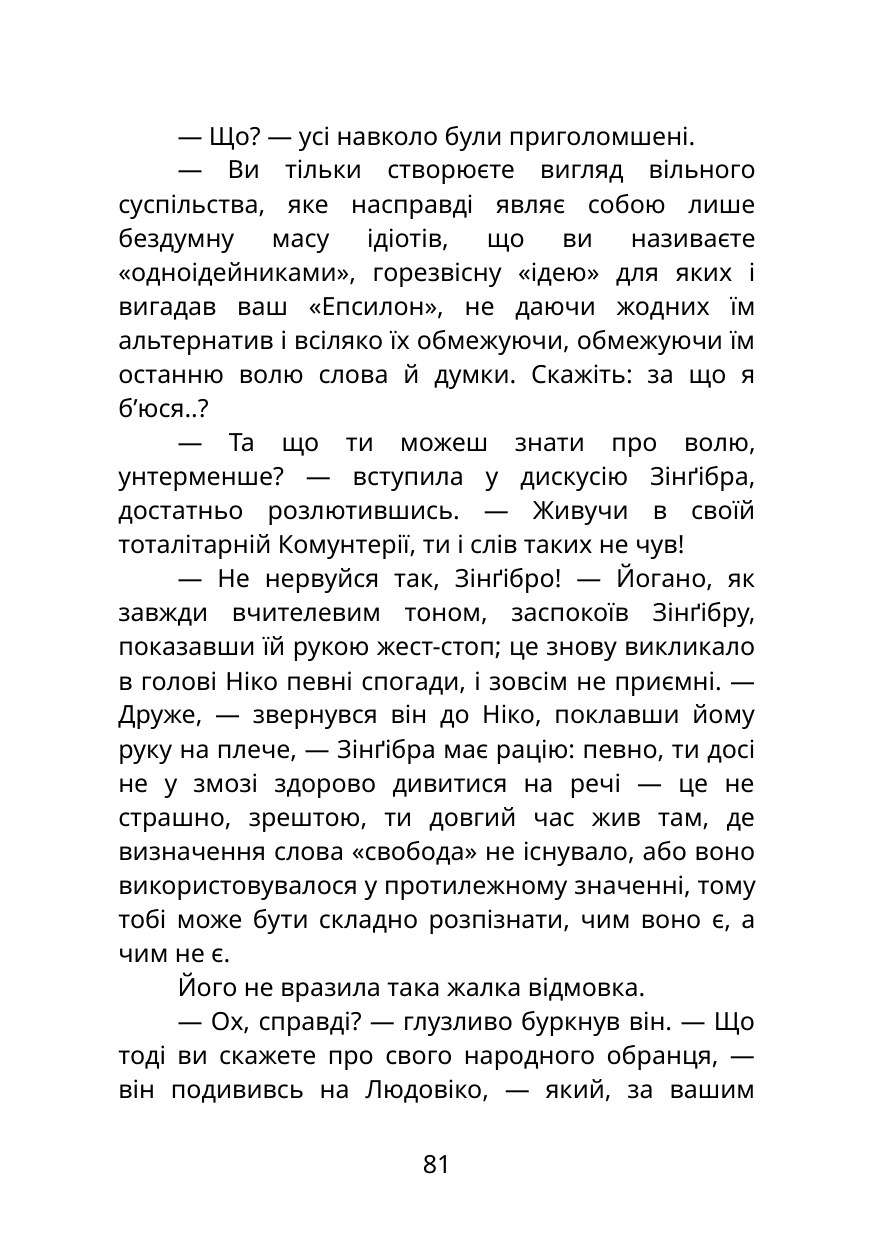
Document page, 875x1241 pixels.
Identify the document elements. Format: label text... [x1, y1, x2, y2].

text — Та що ти можеш знати про волю, унтерменше? — вступила у дискусію Зінґібра, достатньо розлютившись. — Живучи в своїй тоталітарній Комунтерії, ти і слів таких не чув! [118, 425, 756, 561]
text — Не нервуйся так, Зінґібро! — Йогано, як завжди вчителевим тоном, заспокоїв Зінґібру, показавши їй рукою жест-стоп; це знову викликало в голові Ніко певні спогади, і зовсім не приємні. — Друже, — звернувся він до Ніко, поклавши йому руку на плече, — Зінґібра має рацію: певно, ти досі не у змозі здорово дивитися на речі — це не страшно, зрештою, ти довгий час жив там, де визначення слова «свобода» не існувало, або воно використовувалося у протилежному значенні, тому тобі може бути складно розпізнати, чим воно є, а чим не є. [118, 561, 756, 970]
text — Ох, справді? — глузливо буркнув він. — Що тоді ви скажете про свого народного обранця, — він подививсь на Людовіко, — який, за вашим [118, 1004, 756, 1106]
text Його не вразила така жалка відмовка. [118, 970, 756, 1004]
text — Ви тільки створюєте вигляд вільного суспільства, яке насправді являє собою лише бездумну масу ідіотів, що ви називаєте «одноідейниками», горезвісну «ідею» для яких і вигадав ваш «Епсилон», не даючи жодних їм альтернатив і всіляко їх обмежуючи, обмежуючи їм останню волю слова й думки. Скажіть: за що я б’юся..? [118, 152, 756, 425]
text — Що? — усі навколо були приголомшені. [118, 118, 756, 152]
